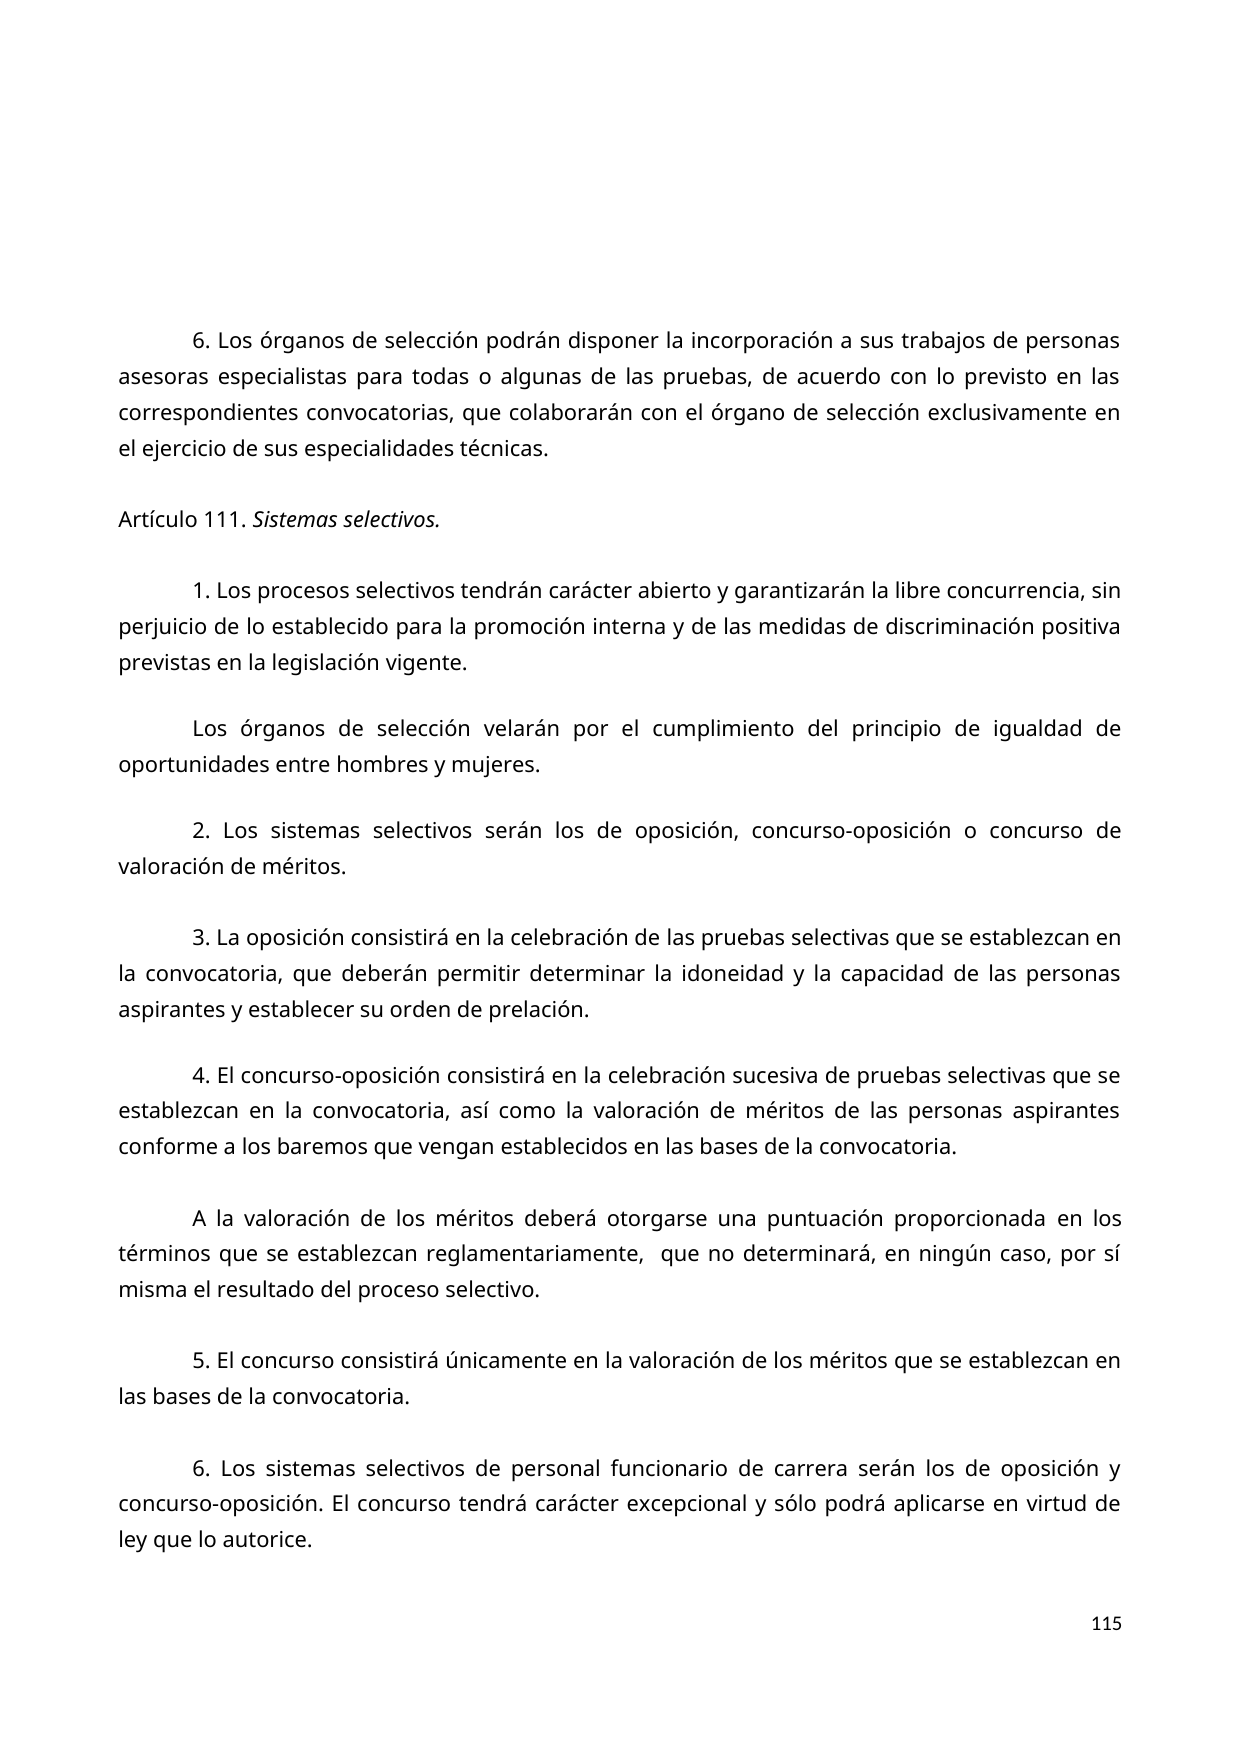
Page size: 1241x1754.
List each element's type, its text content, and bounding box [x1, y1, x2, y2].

text 6. Los sistemas selectivos de personal funcionario de carrera serán los de oposición y concurso-oposición. El concurso tendrá carácter excepcional y sólo podrá aplicarse en virtud de ley que lo autorice. [118, 1453, 1122, 1554]
text Los órganos de selección velarán por el cumplimiento del principio de igualdad de oportunidades entre hombres y mujeres. [118, 713, 1122, 778]
text 4. El concurso-oposición consistirá en la celebración sucesiva de pruebas selectivas que se establezcan en la convocatoria, así como la valoración de méritos de las personas aspirantes conforme a los baremos que vengan establecidos en las bases de la convocatoria. [118, 1060, 1122, 1161]
text 3. La oposición consistirá en la celebración de las pruebas selectivas que se establezcan en la convocatoria, que deberán permitir determinar la idoneidad y la capacidad de las personas aspirantes y establecer su orden de prelación. [118, 922, 1122, 1023]
text Artículo 111. Sistemas selectivos. [118, 504, 1122, 534]
text 1. Los procesos selectivos tendrán carácter abierto y garantizarán la libre concurrencia, sin perjuicio de lo establecido para la promoción interna y de las medidas de discriminación positiva previstas en la legislación vigente. [118, 575, 1122, 677]
text A la valoración de los méritos deberá otorgarse una puntuación proporcionada en los términos que se establezcan reglamentariamente, que no determinará, en ningún caso, por sí misma el resultado del proceso selectivo. [118, 1203, 1122, 1304]
text 6. Los órganos de selección podrán disponer la incorporación a sus trabajos de personas asesoras especialistas para todas o algunas de las pruebas, de acuerdo con lo previsto en las correspondientes convocatorias, que colaborarán con el órgano de selección exclusivamente en el ejercicio de sus especialidades técnicas. [118, 325, 1122, 462]
text 5. El concurso consistirá únicamente en la valoración de los méritos que se establezcan en las bases de la convocatoria. [118, 1346, 1122, 1411]
text 2. Los sistemas selectivos serán los de oposición, concurso-oposición o concurso de valoración de méritos. [118, 815, 1122, 880]
